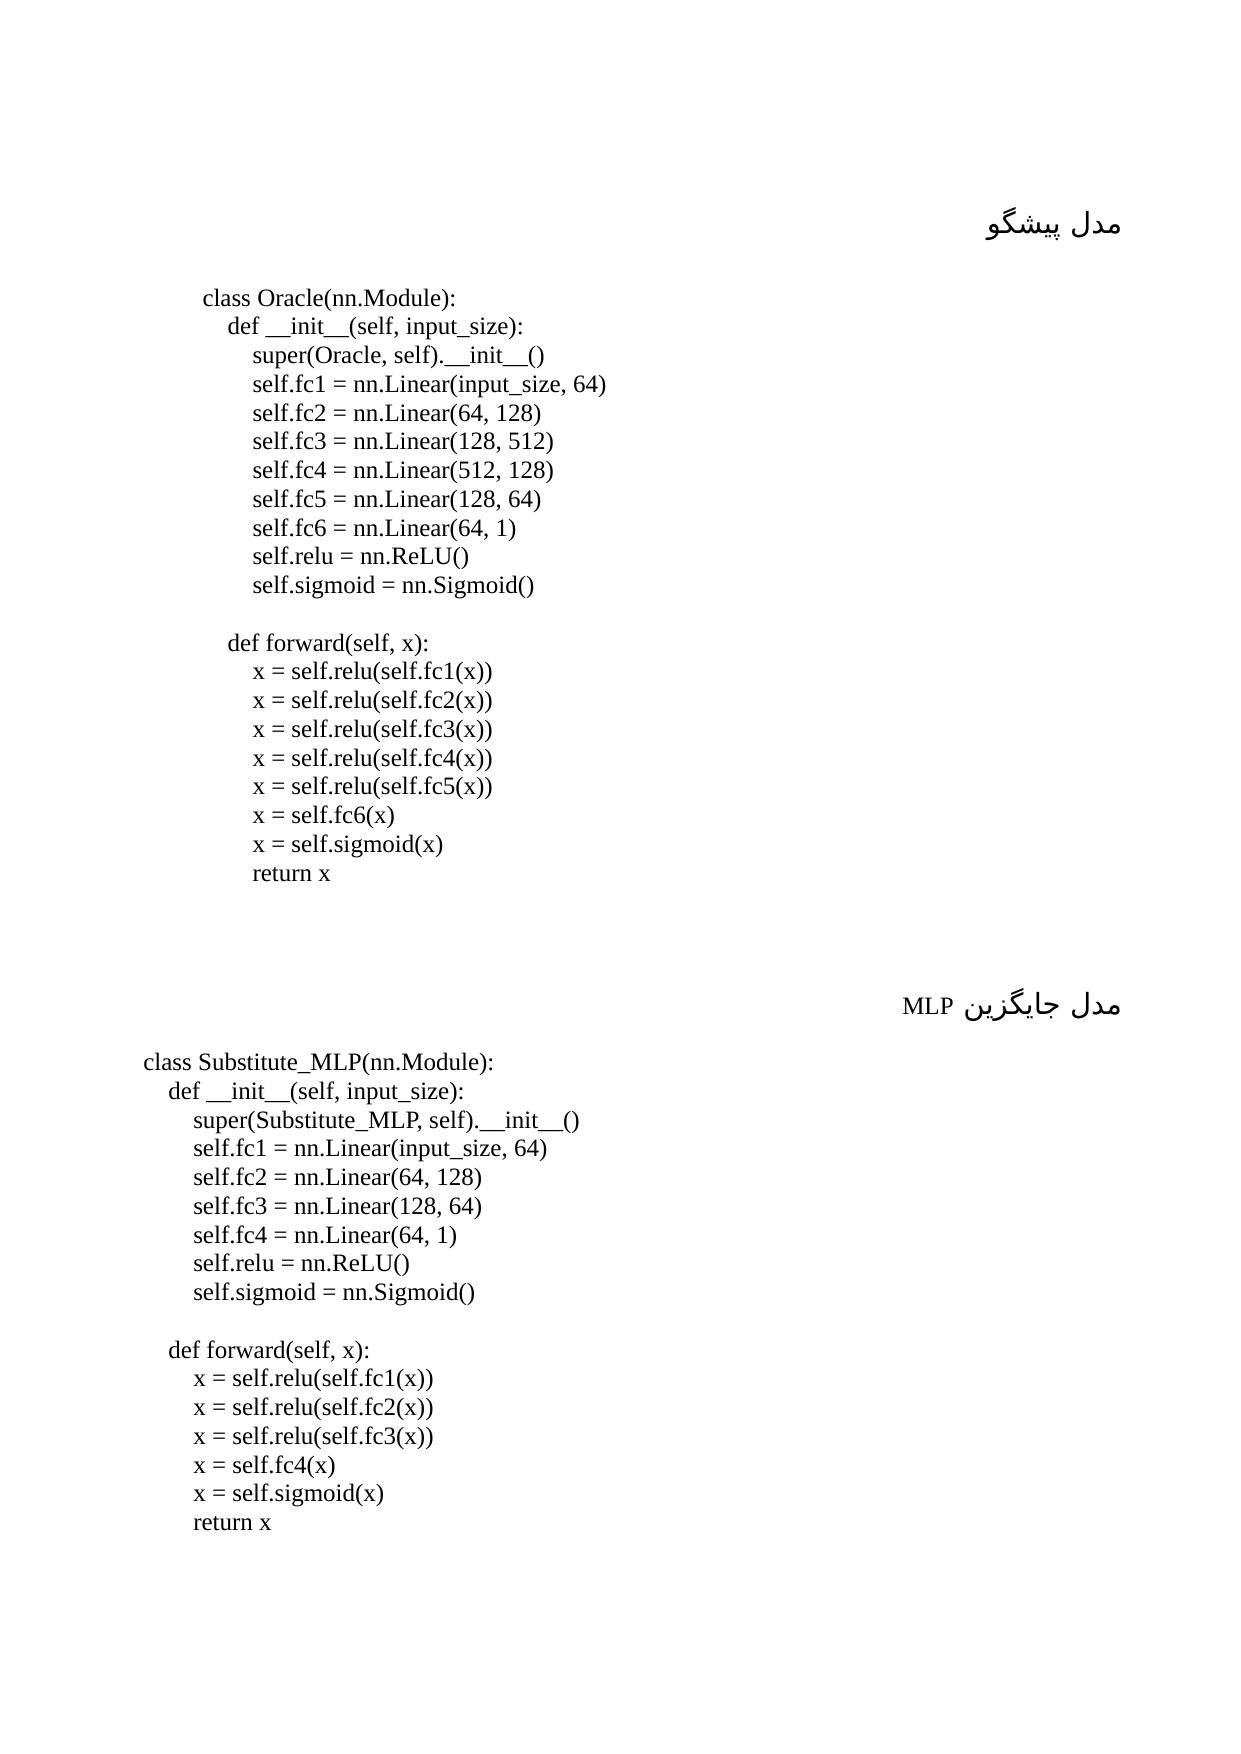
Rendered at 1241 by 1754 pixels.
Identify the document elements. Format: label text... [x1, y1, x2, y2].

text مدل جایگزین MLP [177, 987, 1122, 1021]
text مدل پیشگو [177, 206, 1122, 240]
